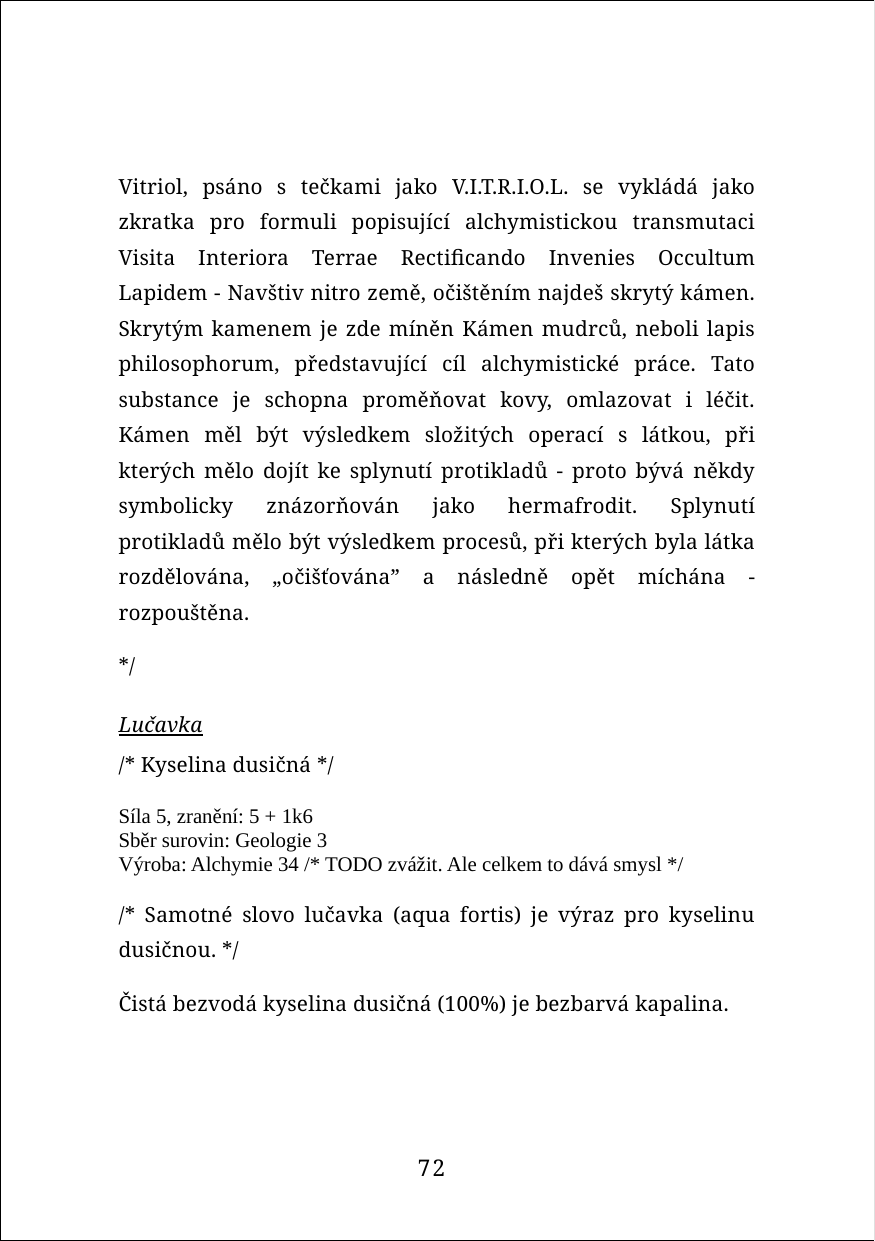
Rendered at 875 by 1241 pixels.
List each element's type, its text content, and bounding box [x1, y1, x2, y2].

text Síla 5, zranění: 5 + 1k6 [118, 804, 756, 828]
text Vitriol, psáno s tečkami jako V.I.T.R.I.O.L. se vykládá jako zkratka pro formuli popisující alchymistickou transmutaci Visita Interiora Terrae Rectificando Invenies Occultum Lapidem - Navštiv nitro země, očištěním najdeš skrytý kámen. Skrytým kamenem je zde míněn Kámen mudrců, neboli lapis philosophorum, představující cíl alchymistické práce. Tato substance je schopna proměňovat kovy, omlazovat i léčit. Kámen měl být výsledkem složitých operací s látkou, při kterých mělo dojít ke splynutí protikladů - proto bývá někdy symbolicky znázorňován jako hermafrodit. Splynutí protikladů mělo být výsledkem procesů, při kterých byla látka rozdělována, „očišťována” a následně opět míchána - rozpouštěna. [118, 172, 756, 626]
text Výroba: Alchymie 34 /* TODO zvážit. Ale celkem to dává smysl */ [118, 852, 756, 876]
text /* Samotné slovo lučavka (aqua fortis) je výraz pro kyselinu dusičnou. */ [118, 900, 756, 964]
text /* Kyselina dusičná */ [118, 751, 756, 779]
text */ [118, 651, 756, 680]
text Sběr surovin: Geologie 3 [118, 828, 756, 852]
text Čistá bezvodá kyselina dusičná (100%) je bezbarvá kapalina. [118, 989, 756, 1017]
subtitle Lučavka [118, 710, 756, 739]
